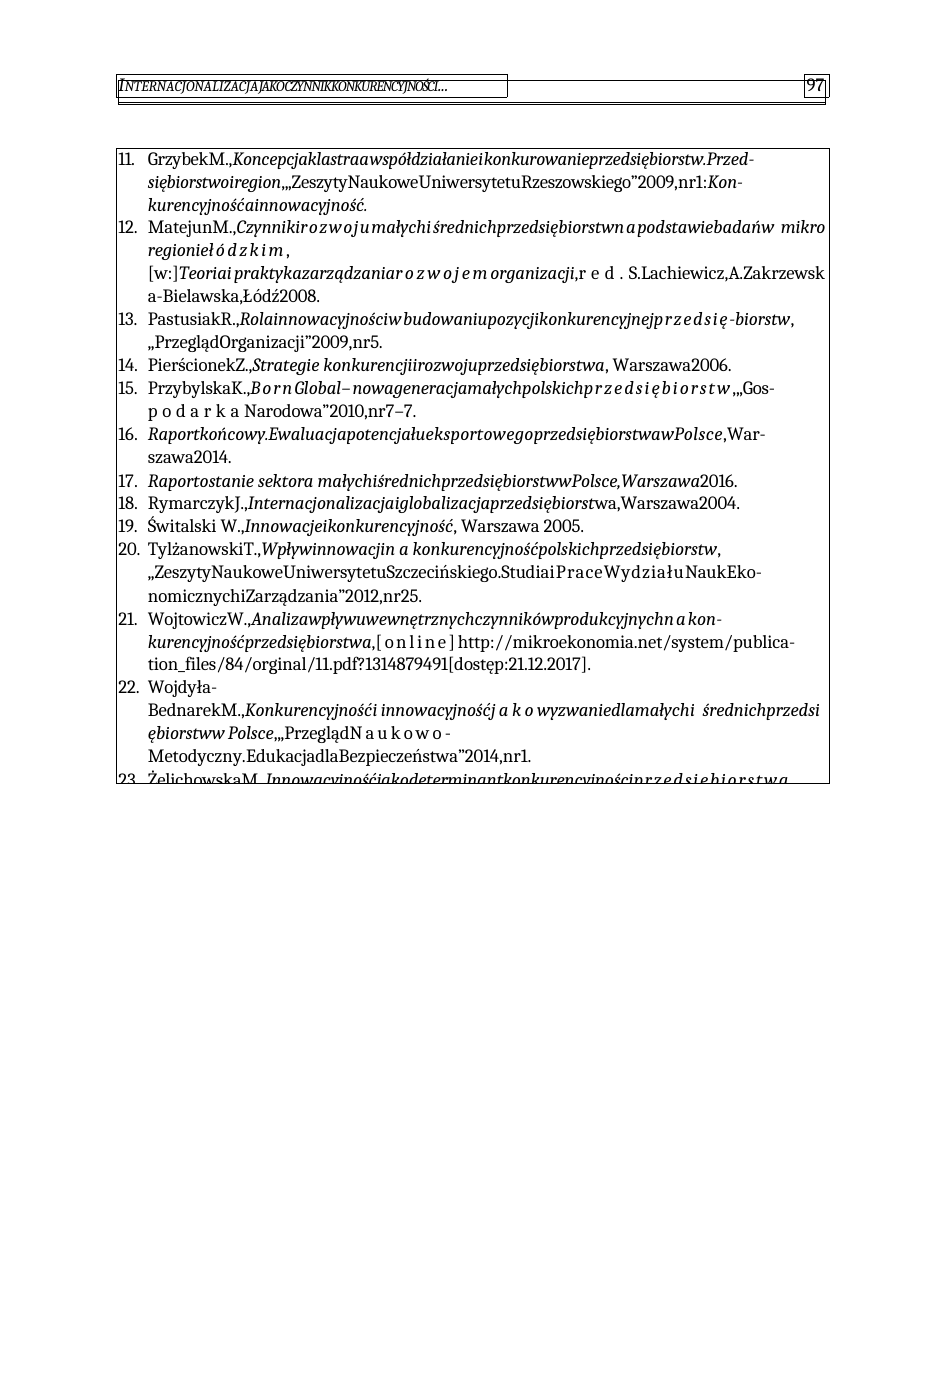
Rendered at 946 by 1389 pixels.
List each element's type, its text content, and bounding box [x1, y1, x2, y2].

text 97 [806, 75, 829, 96]
list PrzybylskaK.,BornGlobal–nowageneracjamałychpolskichprzedsiębiorstw,„Gos-podarkaNarodowa”2010,nr7–7. [118, 378, 827, 422]
list MatejunM.,Czynnikirozwojumałychiśrednichprzedsiębiorstwnapodstawiebadańwmikroregioniełódzkim,[w:]Teoriaipraktykazarządzaniarozwojemorganizacji,red.S.Lachiewicz,A.Zakrzewska-Bielawska,Łódź2008. [118, 217, 827, 307]
list TylżanowskiT.,Wpływinnowacjinakonkurencyjnośćpolskichprzedsiębiorstw, [118, 539, 829, 560]
list PierścionekZ.,Strategie konkurencjiirozwojuprzedsiębiorstwa, Warszawa2006. [118, 354, 829, 376]
list PastusiakR.,Rolainnowacyjnościwbudowaniupozycjikonkurencyjnejprzedsię-biorstw, „PrzeglądOrganizacji”2009,nr5. [118, 309, 827, 353]
list WojtowiczW.,Analizawpływuwewnętrznychczynnikówprodukcyjnychnakon-kurencyjnośćprzedsiębiorstwa,[online]http://mikroekonomia.net/system/publica-tion_files/84/orginal/11.pdf?1314879491[dostęp:21.12.2017]. [118, 608, 827, 676]
text [118, 75, 507, 80]
list Raportostanie sektora małychiśrednichprzedsiębiorstwwPolsce,Warszawa2016. [118, 469, 829, 491]
list Wojdyła-BednarekM.,KonkurencyjnośćiinnowacyjnośćjakowyzwaniedlamałychiśrednichprzedsiębiorstwwPolsce,„PrzeglądNaukowo-Metodyczny.EdukacjadlaBezpieczeństwa”2014,nr1. [118, 677, 827, 767]
list Świtalski W.,Innowacjeikonkurencyjność, Warszawa 2005. [118, 516, 829, 537]
list ŻelichowskaM.,Innowacyjnośćjakodeterminantkonkurencyjnościprzedsiębiorstwa, [118, 769, 829, 783]
list Raportkońcowy.EwaluacjapotencjałueksportowegoprzedsiębiorstwawPolsce,War-szawa2014. [118, 423, 827, 468]
text INTERNACJONALIZACJAJAKOCZYNNIKKONKURENCYJNOŚCI... [119, 81, 507, 96]
text „ZeszytyNaukoweUniwersytetuSzczecińskiego.StudiaiPraceWydziałuNaukEko-nomicznychiZarządzania”2012,nr25. [148, 562, 827, 607]
list GrzybekM.,Koncepcjaklastraawspółdziałanieikonkurowanieprzedsiębiorstw.Przed-siębiorstwoiregion,„ZeszytyNaukoweUniwersytetuRzeszowskiego”2009,nr1:Kon-kurencyjnośćainnowacyjność. [118, 149, 827, 216]
list RymarczykJ.,Internacjonalizacjaiglobalizacjaprzedsiębiorstwa,Warszawa2004. [118, 493, 829, 514]
